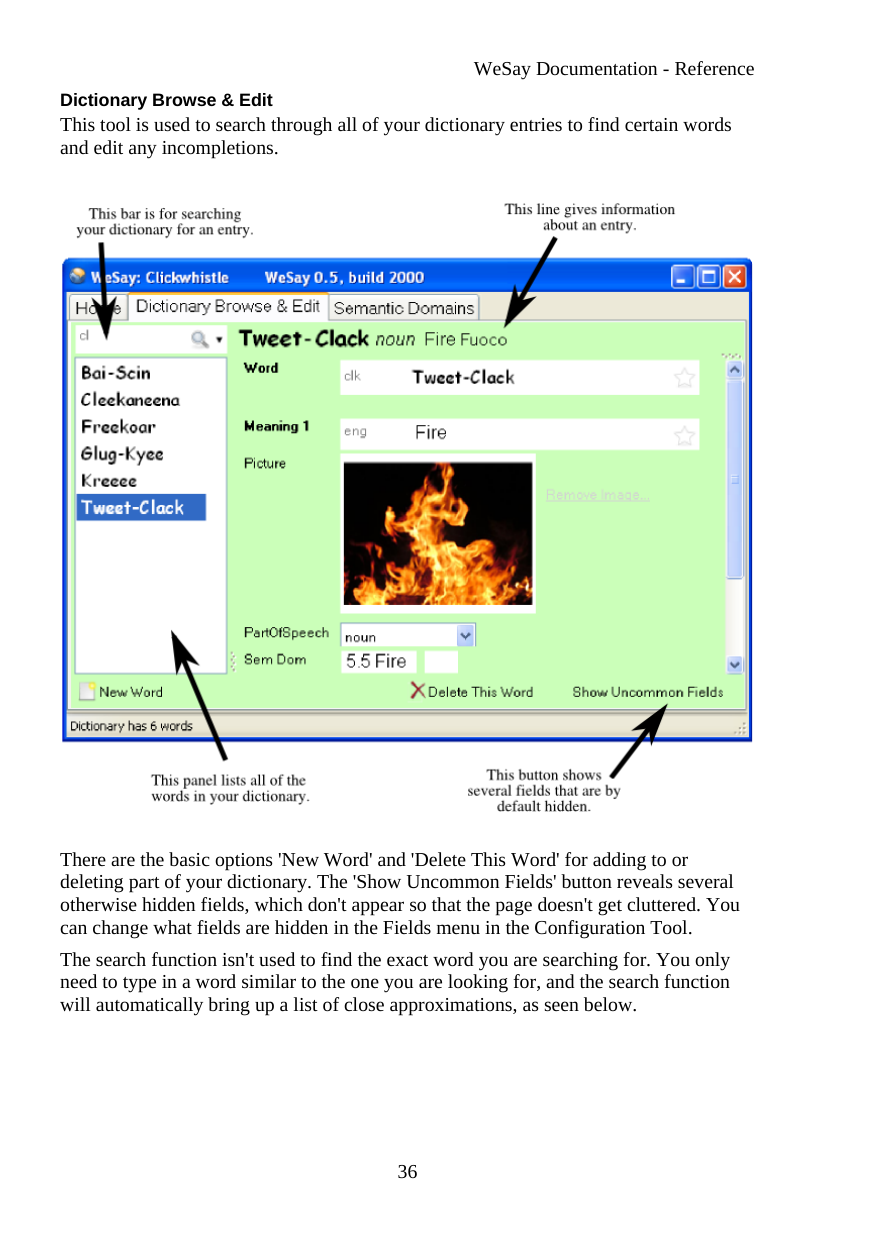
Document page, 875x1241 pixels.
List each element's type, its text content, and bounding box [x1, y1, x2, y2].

picture [62, 198, 753, 818]
subtitle Dictionary Browse & Edit [60, 90, 754, 110]
text This tool is used to search through all of your dictionary entries to find certain words and edit any incompletions. [60, 113, 754, 159]
text There are the basic options 'New Word' and 'Delete This Word' for adding to or deleting part of your dictionary. The 'Show Uncommon Fields' button reveals several otherwise hidden fields, which don't appear so that the page doesn't get cluttered. You can change what fields are hidden in the Fields menu in the Configuration Tool. [60, 168, 754, 939]
text The search function isn't used to find the exact word you are searching for. You only need to type in a word similar to the one you are looking for, and the search function will automatically bring up a list of close approximations, as seen below. [60, 948, 754, 1016]
